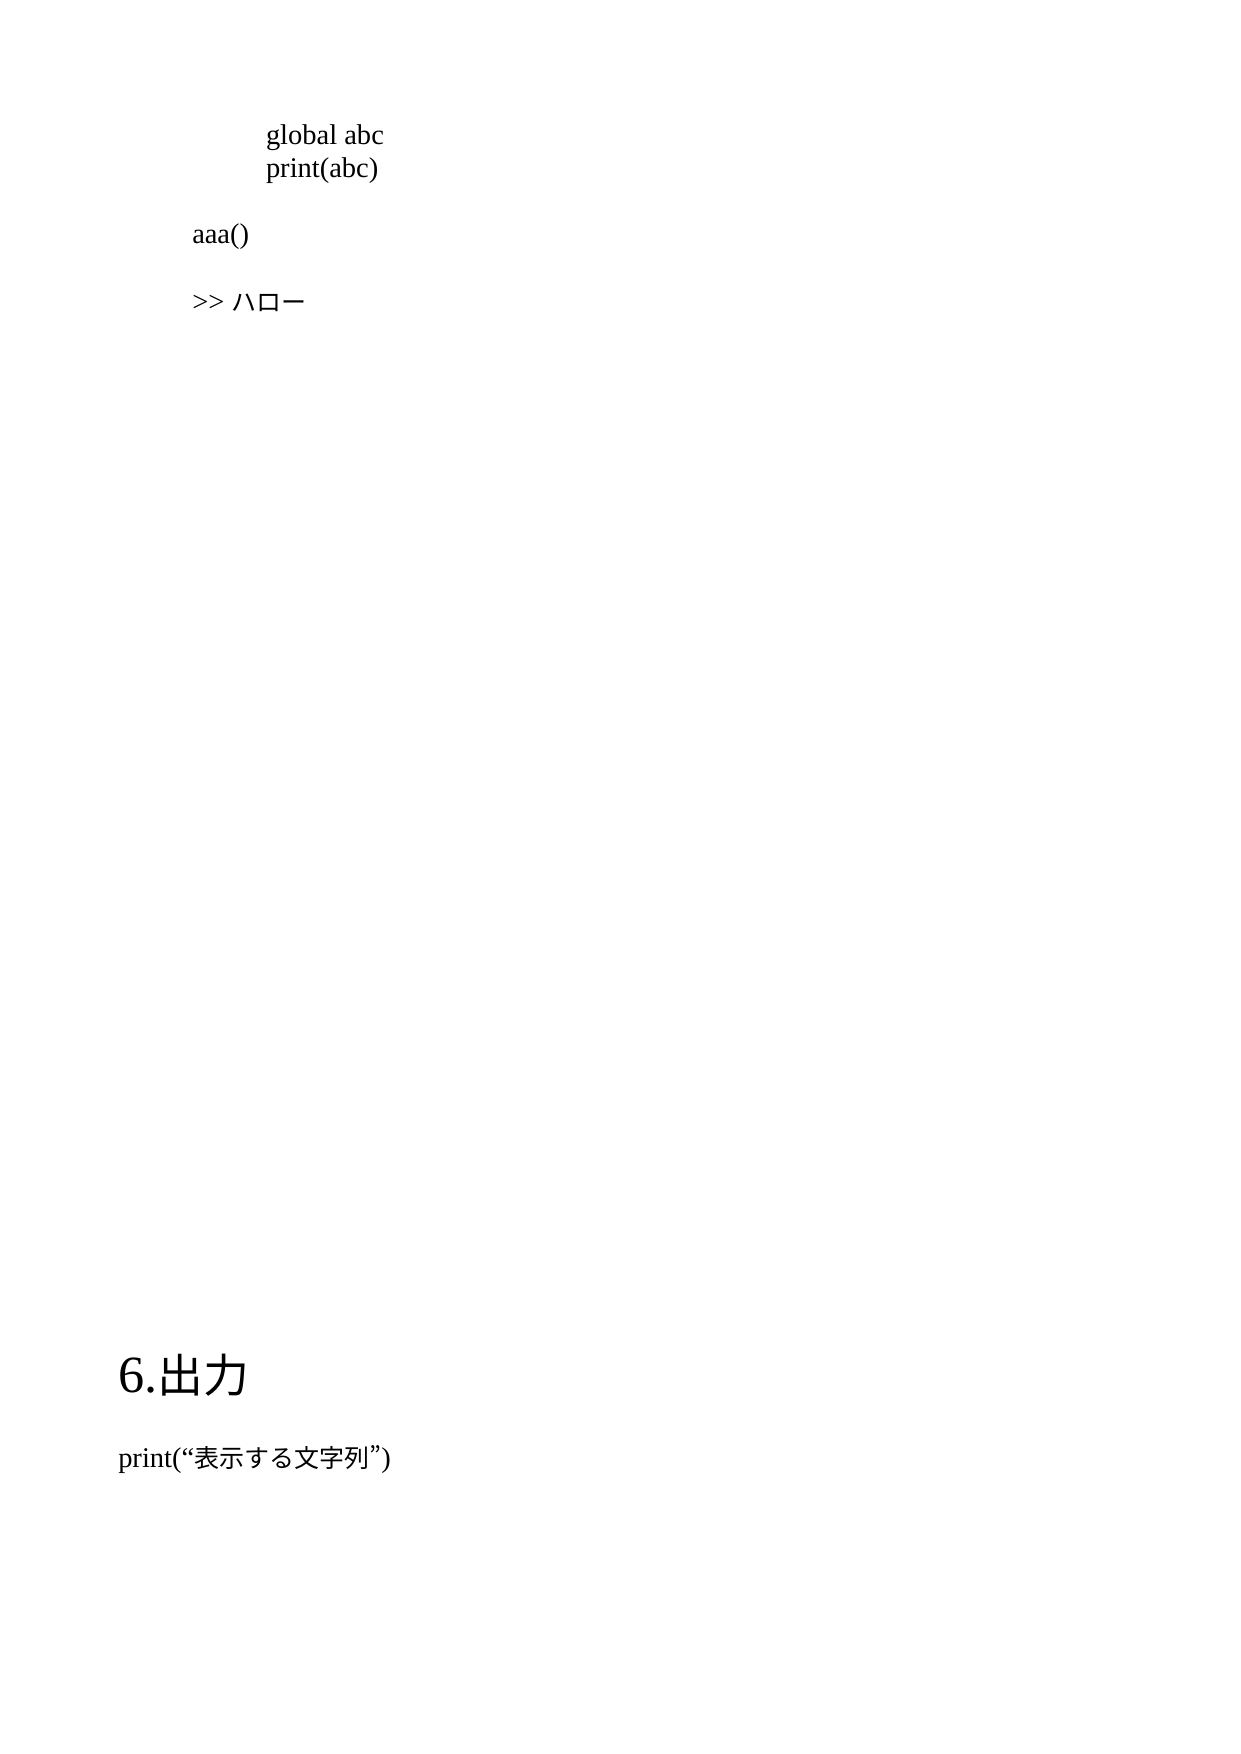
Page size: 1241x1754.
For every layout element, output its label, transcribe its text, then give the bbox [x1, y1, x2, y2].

text >> ハロー [118, 283, 1122, 319]
text print(abc) [118, 151, 1122, 184]
text global abc [118, 118, 1122, 151]
text aaa() [118, 217, 1122, 250]
text 6.出力 [118, 1339, 1122, 1406]
text print(“表示する文字列”) [118, 1439, 1122, 1475]
